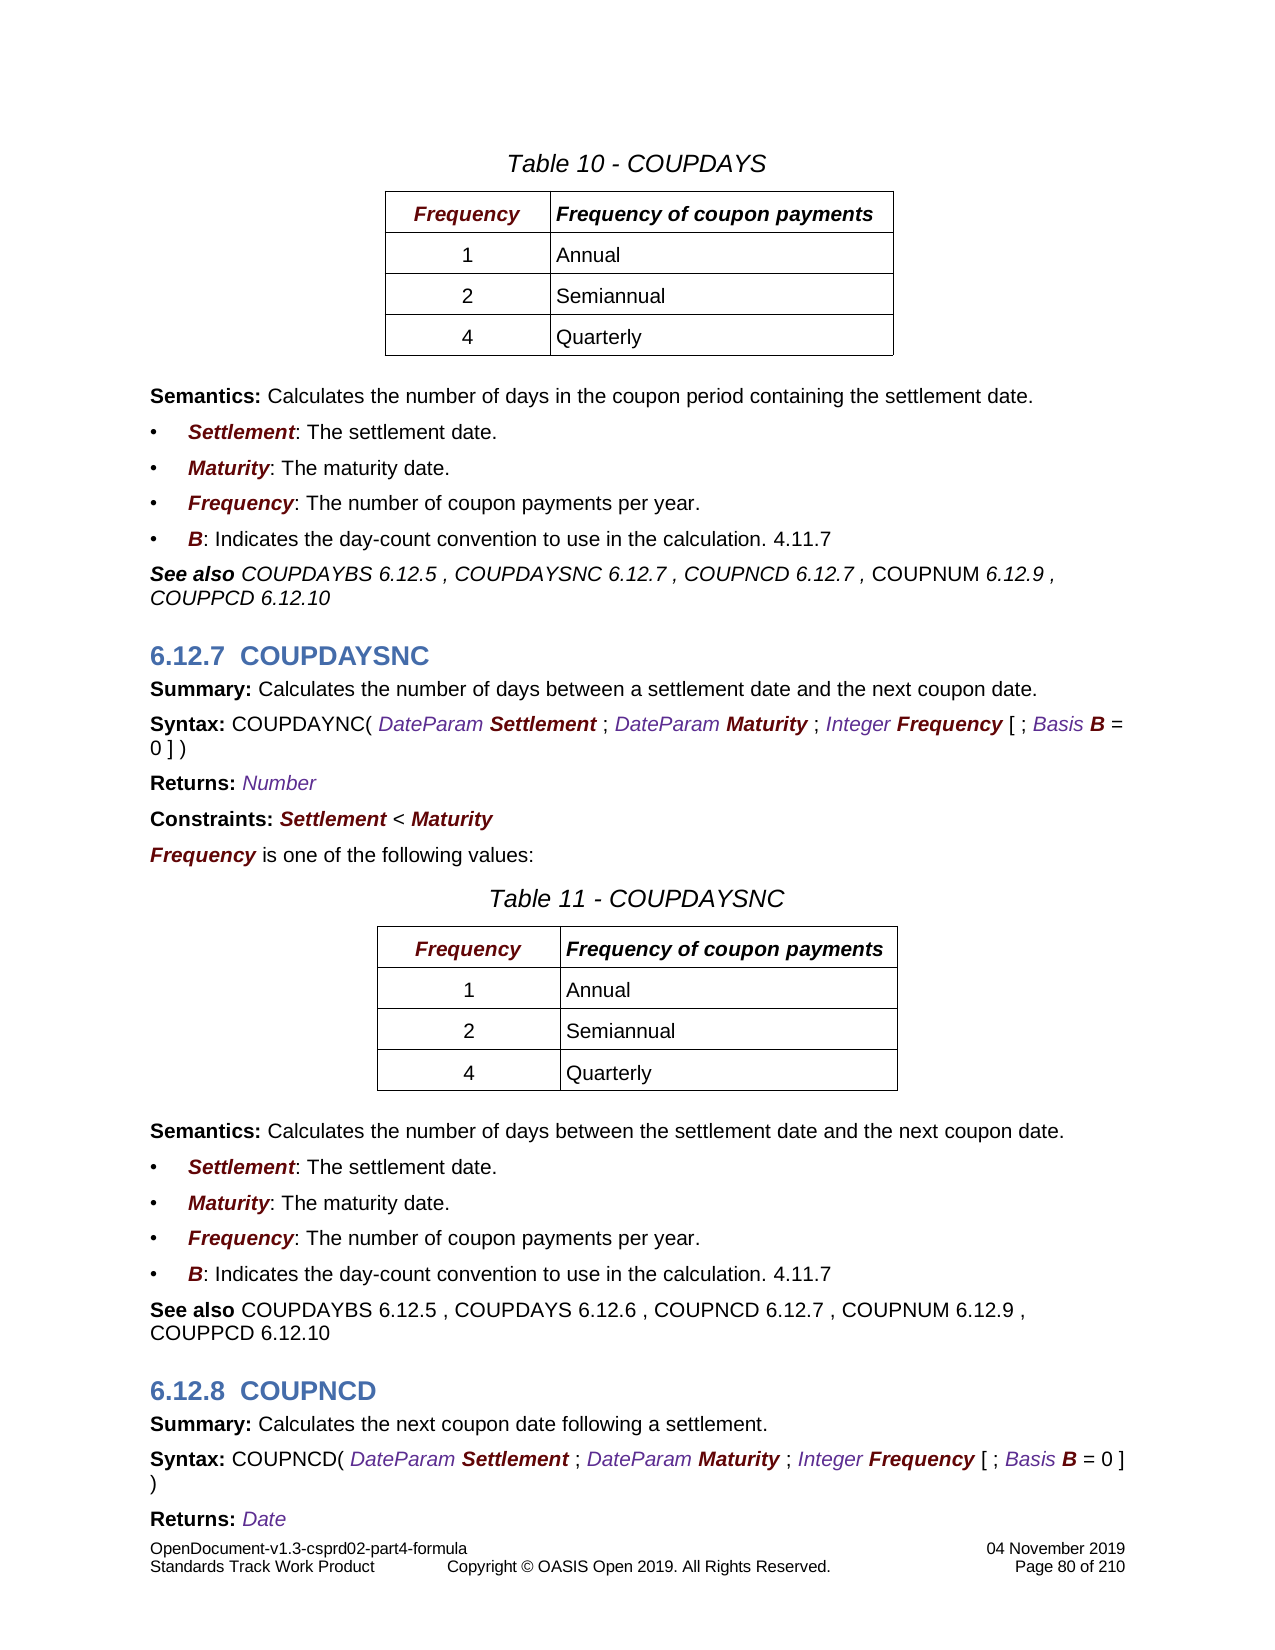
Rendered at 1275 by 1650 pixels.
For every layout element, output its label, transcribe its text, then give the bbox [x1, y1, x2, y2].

text Frequency is one of the following values: [150, 843, 1125, 867]
text Semantics: Calculates the number of days between the settlement date and the next coupon date. [150, 1096, 1125, 1143]
table_cell 1 [386, 233, 550, 273]
table_cell 2 [378, 1009, 560, 1049]
text Returns: Number [150, 772, 1125, 795]
list B: Indicates the day-count convention to use in the calculation. 4.11.7 [150, 1262, 1125, 1286]
table_cell Semiannual [561, 1009, 897, 1049]
list Frequency: The number of coupon payments per year. [150, 492, 1125, 515]
text Syntax: COUPDAYNC( DateParam Settlement ; DateParam Maturity ; Integer Frequency [ ; Basis B = 0 ] ) [150, 713, 1125, 760]
table_header Frequency of coupon payments [551, 192, 893, 232]
list B: Indicates the day-count convention to use in the calculation. 4.11.7 [150, 527, 1125, 551]
text Summary: Calculates the number of days between a settlement date and the next coupon date. [150, 677, 1125, 701]
table_cell 4 [378, 1050, 560, 1090]
table_cell 4 [386, 315, 550, 355]
text Summary: Calculates the next coupon date following a settlement. [150, 1412, 1125, 1436]
text Returns: Date [150, 1507, 1125, 1531]
list Frequency: The number of coupon payments per year. [150, 1227, 1125, 1250]
table_cell Quarterly [561, 1050, 897, 1090]
table_header Frequency [378, 927, 560, 967]
subtitle COUPDAYSNC [150, 641, 1125, 671]
table_cell Quarterly [551, 315, 893, 355]
table_cell 2 [386, 274, 550, 314]
subtitle COUPNCD [150, 1376, 1125, 1406]
text Table 10 - COUPDAYS [150, 150, 1125, 178]
table_header Frequency [386, 192, 550, 232]
list Settlement: The settlement date. [150, 1156, 1125, 1179]
table_cell Annual [561, 968, 897, 1008]
list Settlement: The settlement date. [150, 420, 1125, 444]
list Maturity: The maturity date. [150, 456, 1125, 479]
text Semantics: Calculates the number of days in the coupon period containing the settlement date. [150, 361, 1125, 408]
table_header Frequency of coupon payments [561, 927, 897, 967]
table_cell Semiannual [551, 274, 893, 314]
table_cell Annual [551, 233, 893, 273]
text Table 11 - COUPDAYSNC [150, 885, 1125, 913]
text See also COUPDAYBS 6.12.5 , COUPDAYS 6.12.6 , COUPNCD 6.12.7 , COUPNUM 6.12.9 , COUPPCD 6.12.10 [150, 1298, 1125, 1345]
text See also COUPDAYBS 6.12.5 , COUPDAYSNC 6.12.7 , COUPNCD 6.12.7 , COUPNUM 6.12.9 , COUPPCD 6.12.10 [150, 563, 1125, 610]
text Constraints: Settlement < Maturity [150, 807, 1125, 831]
table_cell 1 [378, 968, 560, 1008]
text Syntax: COUPNCD( DateParam Settlement ; DateParam Maturity ; Integer Frequency [ ; Basis B = 0 ] ) [150, 1448, 1125, 1495]
list Maturity: The maturity date. [150, 1191, 1125, 1215]
